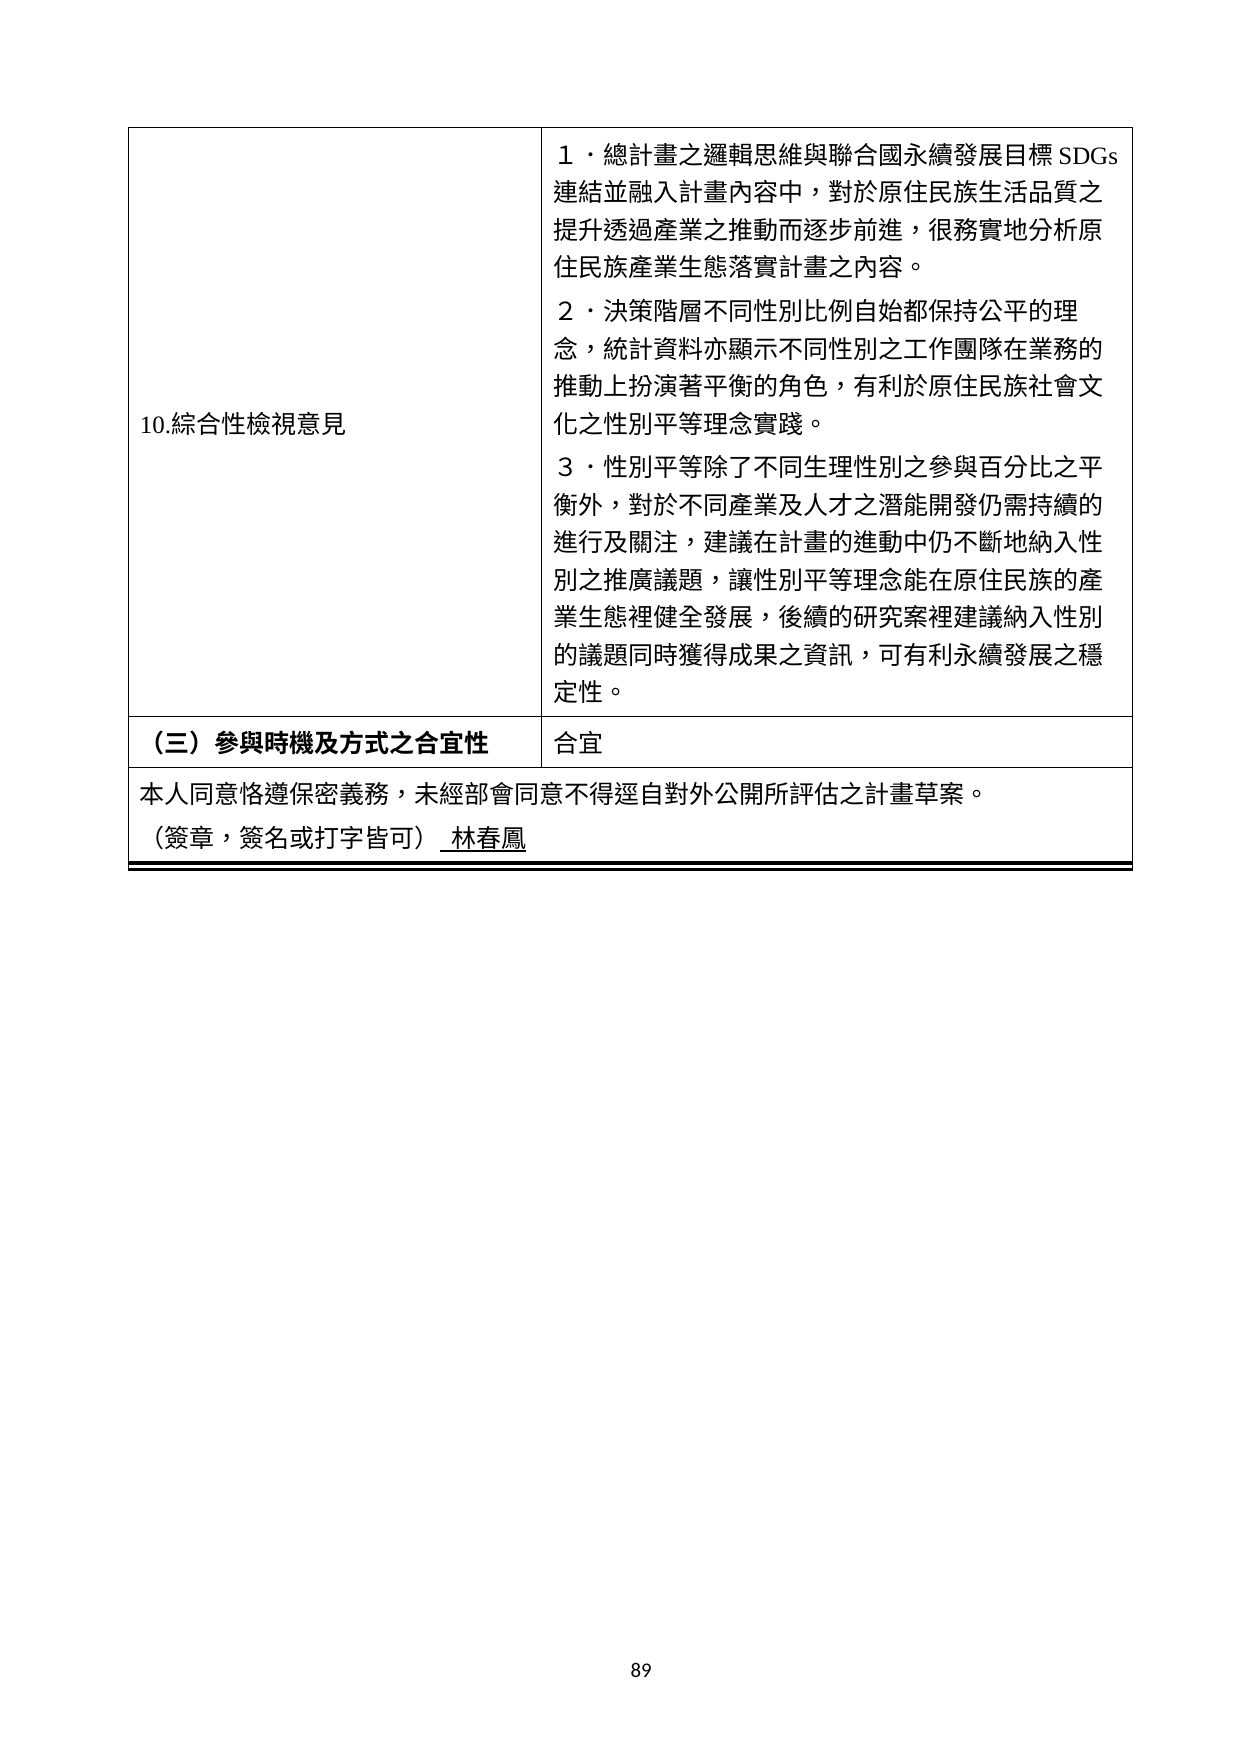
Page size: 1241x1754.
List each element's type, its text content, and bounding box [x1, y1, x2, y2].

table_cell １．總計畫之邏輯思維與聯合國永續發展目標SDGs連結並融入計畫內容中，對於原住民族生活品質之提升透過產業之推動而逐步前進，很務實地分析原住民族產業生態落實計畫之內容。 ２．決策階層不同性別比例自始都保持公平的理念，統計資料亦顯示不同性別之工作團隊在業務的推動上扮演著平衡的角色，有利於原住民族社會文化之性別平等理念實踐。 ３．性別平等除了不同生理性別之參與百分比之平衡外，對於不同產業及人才之潛能開發仍需持續的進行及關注，建議在計畫的進動中仍不斷地納入性別之推廣議題，讓性別平等理念能在原住民族的產業生態裡健全發展，後續的研究案裡建議納入性別的議題同時獲得成果之資訊，可有利永續發展之穩定性。 [542, 128, 1132, 716]
table_cell 合宜 [542, 717, 1132, 767]
table_cell 10.綜合性檢視意見 [129, 128, 541, 716]
table_cell 本人同意恪遵保密義務，未經部會同意不得逕自對外公開所評估之計畫草案。 （簽章，簽名或打字皆可） 林春鳳 [129, 768, 1132, 861]
table_cell （三）參與時機及方式之合宜性 [129, 717, 541, 767]
